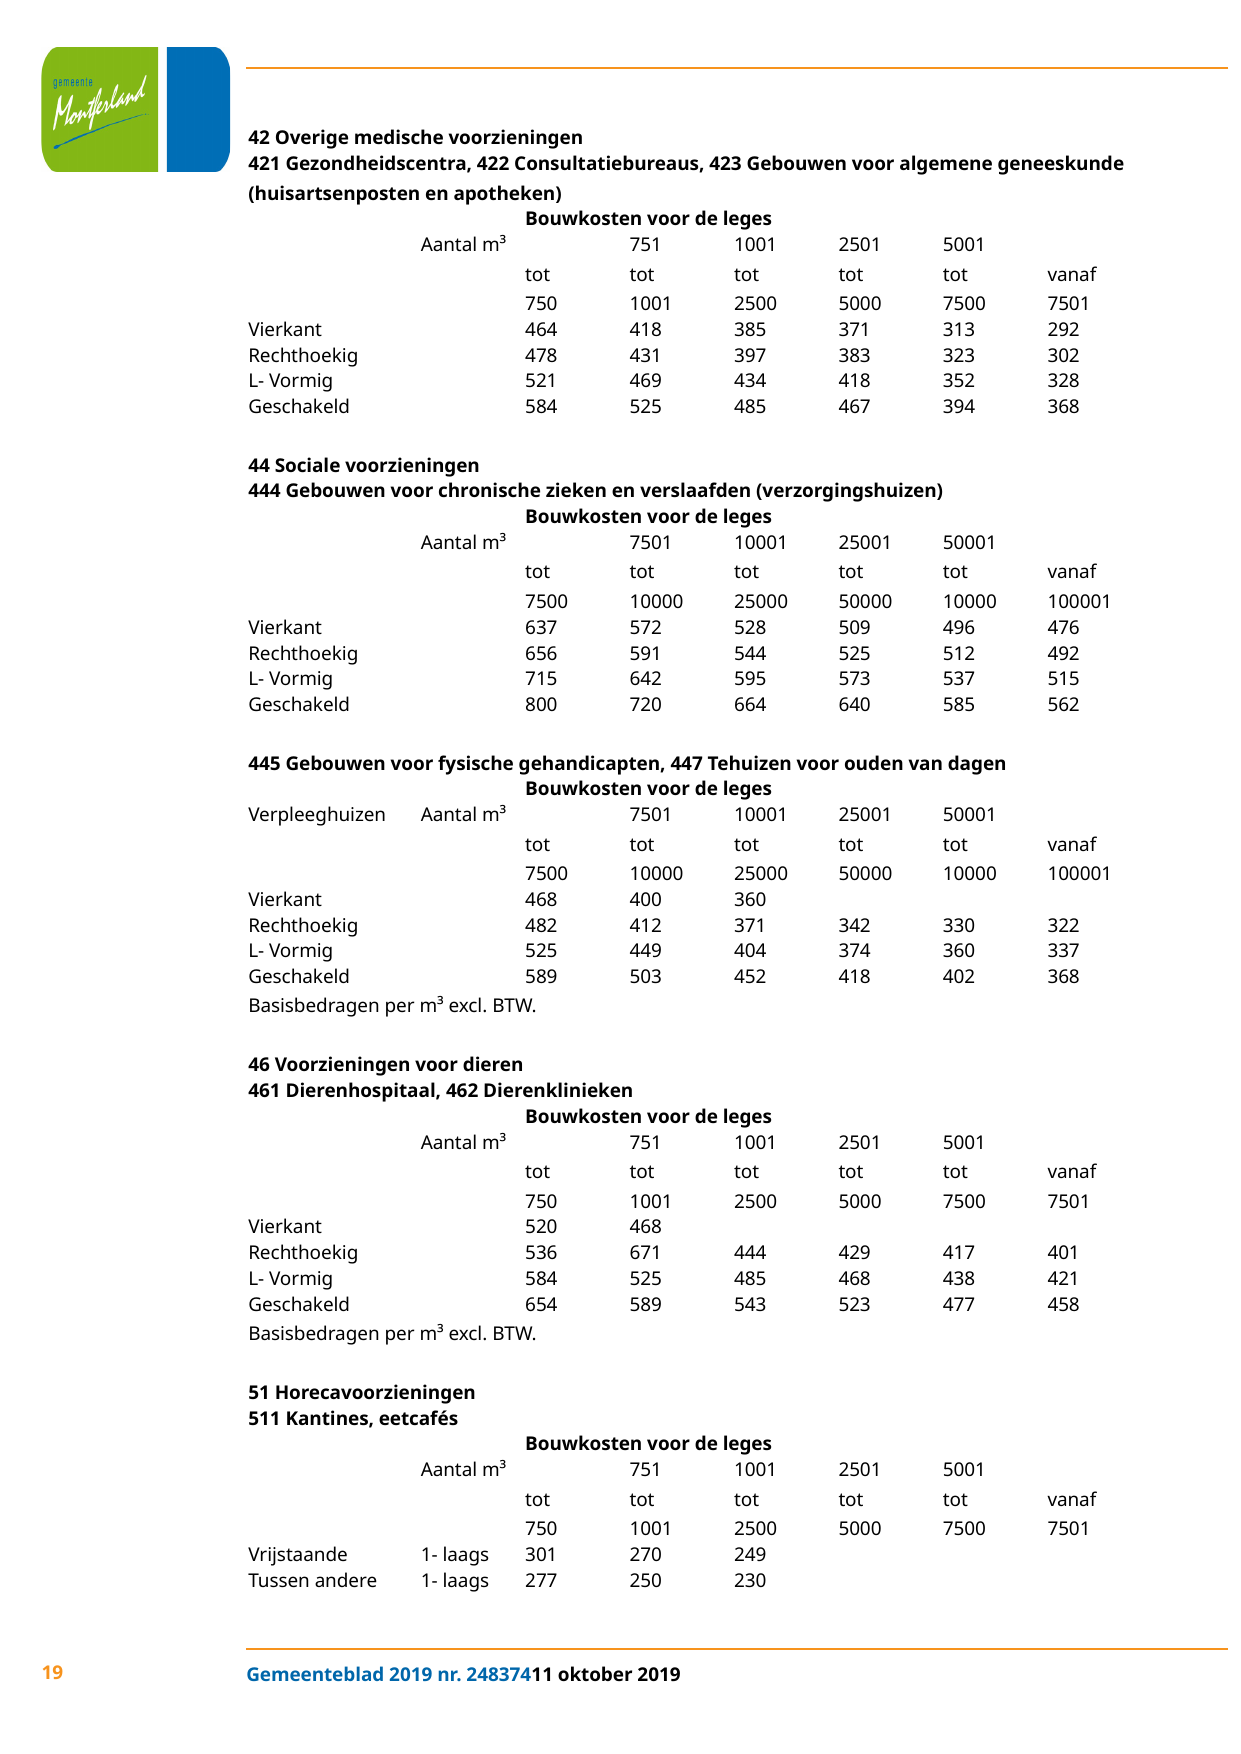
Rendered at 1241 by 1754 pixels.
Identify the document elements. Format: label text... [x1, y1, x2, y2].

table_cell 751 tot 1001 [629, 1129, 734, 1214]
table_cell 1001 tot 2500 [734, 1456, 838, 1541]
table_cell Aantal m³ [421, 529, 525, 614]
table_cell 485 [734, 393, 838, 419]
table_cell 537 [943, 666, 1047, 691]
table_cell 584 [525, 393, 629, 419]
table_cell 525 [838, 640, 943, 666]
table_cell 720 [629, 691, 734, 717]
table_cell [421, 1431, 525, 1456]
table_cell [943, 886, 1047, 912]
table_cell [421, 342, 525, 368]
table_cell 520 [525, 1214, 629, 1239]
table_cell 434 [734, 368, 838, 393]
table_cell [838, 1541, 943, 1567]
table_cell 371 [838, 316, 943, 342]
table_cell Rechthoekig [248, 640, 421, 666]
table_cell [421, 691, 525, 717]
table_cell vanaf 7501 [1047, 1129, 1152, 1214]
table_cell 572 [629, 614, 734, 640]
table_cell 302 [1047, 342, 1152, 368]
table_cell 5001 tot 7500 [943, 231, 1047, 316]
table_cell 469 [629, 368, 734, 393]
table_cell [248, 1431, 421, 1456]
table_cell Vierkant [248, 1214, 421, 1239]
table_cell Bouwkosten voor de leges [525, 504, 1152, 529]
table_cell [248, 1456, 421, 1541]
table_cell [421, 504, 525, 529]
table_cell Bouwkosten voor de leges [525, 206, 1152, 231]
table_cell 536 [525, 1240, 629, 1265]
table_cell 360 [943, 938, 1047, 963]
table_cell Vierkant [248, 886, 421, 912]
table_cell 5001 tot 7500 [943, 1129, 1047, 1214]
table_cell 485 [734, 1265, 838, 1291]
table_cell 515 [1047, 666, 1152, 691]
table_cell 404 [734, 938, 838, 963]
table_cell 323 [943, 342, 1047, 368]
table_cell 591 [629, 640, 734, 666]
table_cell 1001 tot 2500 [734, 231, 838, 316]
table_cell Bouwkosten voor de leges [525, 1103, 1152, 1129]
table_cell 270 [629, 1541, 734, 1567]
table_cell 10001 tot 25000 [734, 529, 838, 614]
table_cell vanaf 7501 [1047, 1456, 1152, 1541]
table_cell 360 [734, 886, 838, 912]
table_cell [421, 1214, 525, 1239]
table_cell [421, 206, 525, 231]
table_cell 523 [838, 1291, 943, 1317]
table_cell 482 [525, 912, 629, 938]
table_cell 431 [629, 342, 734, 368]
table_cell [421, 1240, 525, 1265]
table_cell [248, 529, 421, 614]
table_cell Bouwkosten voor de leges [525, 776, 1152, 801]
text Basisbedragen per m³ excl. BTW. [248, 1320, 1152, 1346]
table_cell 449 [629, 938, 734, 963]
table_cell 458 [1047, 1291, 1152, 1317]
table_cell 664 [734, 691, 838, 717]
table_cell 2501 tot 5000 [838, 1456, 943, 1541]
table_cell 1- laags [421, 1541, 525, 1567]
table_cell L- Vormig [248, 938, 421, 963]
table_cell 496 [943, 614, 1047, 640]
table_cell [248, 776, 421, 801]
table_cell 656 [525, 640, 629, 666]
table_cell 637 [525, 614, 629, 640]
table_cell tot 7500 [525, 529, 629, 614]
table_cell 477 [943, 1291, 1047, 1317]
table_cell 525 [525, 938, 629, 963]
table_cell [421, 1291, 525, 1317]
table_cell 671 [629, 1240, 734, 1265]
table_cell [734, 1214, 838, 1239]
table_cell 640 [838, 691, 943, 717]
table_cell 50001 tot 10000 [943, 529, 1047, 614]
table_cell 25001 tot 50000 [838, 529, 943, 614]
table_cell Verpleeghuizen [248, 801, 421, 886]
table_cell [943, 1567, 1047, 1593]
table_cell [248, 504, 421, 529]
table_cell 584 [525, 1265, 629, 1291]
table_cell 374 [838, 938, 943, 963]
table_header 445 Gebouwen voor fysische gehandicapten, 447 Tehuizen voor ouden van dagen [248, 750, 1152, 776]
table_cell [421, 368, 525, 393]
table_cell 230 [734, 1567, 838, 1593]
table_cell [943, 1541, 1047, 1567]
table_cell vanaf 100001 [1047, 529, 1152, 614]
table_cell 751 tot 1001 [629, 1456, 734, 1541]
table_cell 337 [1047, 938, 1152, 963]
table_cell 573 [838, 666, 943, 691]
table_cell Rechthoekig [248, 1240, 421, 1265]
table_cell [421, 886, 525, 912]
table_cell 438 [943, 1265, 1047, 1291]
table_cell 1- laags [421, 1567, 525, 1593]
text Basisbedragen per m³ excl. BTW. [248, 992, 1152, 1018]
table_cell [838, 1567, 943, 1593]
table_cell [421, 938, 525, 963]
table_cell 371 [734, 912, 838, 938]
table_cell [421, 912, 525, 938]
table_header 46 Voorzieningen voor dieren [248, 1052, 1152, 1077]
table_cell Aantal m³ [421, 801, 525, 886]
table_cell [421, 776, 525, 801]
table_cell 397 [734, 342, 838, 368]
table_cell L- Vormig [248, 666, 421, 691]
table_cell Aantal m³ [421, 1456, 525, 1541]
table_cell 444 [734, 1240, 838, 1265]
table_cell Tussen andere [248, 1567, 421, 1593]
table_cell 417 [943, 1240, 1047, 1265]
table_cell 528 [734, 614, 838, 640]
table_cell 562 [1047, 691, 1152, 717]
table_cell 301 [525, 1541, 629, 1567]
table_cell Geschakeld [248, 691, 421, 717]
table_cell 589 [629, 1291, 734, 1317]
table_cell [421, 666, 525, 691]
table_cell 1001 tot 2500 [734, 1129, 838, 1214]
table_cell tot 750 [525, 231, 629, 316]
table_cell L- Vormig [248, 1265, 421, 1291]
table_cell Vierkant [248, 316, 421, 342]
table_cell 595 [734, 666, 838, 691]
table_cell 313 [943, 316, 1047, 342]
table_cell 751 tot 1001 [629, 231, 734, 316]
table_cell 5001 tot 7500 [943, 1456, 1047, 1541]
table_cell 467 [838, 393, 943, 419]
table_cell 383 [838, 342, 943, 368]
table_cell Vierkant [248, 614, 421, 640]
table_cell [943, 1214, 1047, 1239]
table_header 44 Sociale voorzieningen [248, 452, 1152, 478]
table_cell 452 [734, 964, 838, 989]
table_cell [421, 614, 525, 640]
table_cell 468 [525, 886, 629, 912]
table_cell 421 [1047, 1265, 1152, 1291]
table_cell Geschakeld [248, 393, 421, 419]
table_cell tot 750 [525, 1456, 629, 1541]
table_cell 642 [629, 666, 734, 691]
table_cell 478 [525, 342, 629, 368]
table_cell 429 [838, 1240, 943, 1265]
table_cell Rechthoekig [248, 342, 421, 368]
table_cell 476 [1047, 614, 1152, 640]
table_cell 7501 tot 10000 [629, 801, 734, 886]
table_cell 468 [629, 1214, 734, 1239]
table_cell 654 [525, 1291, 629, 1317]
table_cell [248, 206, 421, 231]
table_cell 511 Kantines, eetcafés [248, 1405, 1152, 1431]
table_cell vanaf 7501 [1047, 231, 1152, 316]
table_header 51 Horecavoorzieningen [248, 1379, 1152, 1405]
table_cell [421, 316, 525, 342]
table_cell 10001 tot 25000 [734, 801, 838, 886]
table_cell 800 [525, 691, 629, 717]
table_cell 418 [838, 368, 943, 393]
table_cell [248, 1103, 421, 1129]
table_cell 322 [1047, 912, 1152, 938]
table_cell [1047, 886, 1152, 912]
table_cell 444 Gebouwen voor chronische zieken en verslaafden (verzorgingshuizen) [248, 478, 1152, 503]
table_cell 250 [629, 1567, 734, 1593]
table_cell [421, 1265, 525, 1291]
table_cell L- Vormig [248, 368, 421, 393]
table_header 42 Overige medische voorzieningen [248, 125, 1152, 150]
table_cell vanaf 100001 [1047, 801, 1152, 886]
table_cell [1047, 1567, 1152, 1593]
table_cell [248, 231, 421, 316]
table_cell 418 [838, 964, 943, 989]
table_cell [421, 964, 525, 989]
table_cell [1047, 1214, 1152, 1239]
table_cell 543 [734, 1291, 838, 1317]
table_cell [1047, 1541, 1152, 1567]
table_cell [421, 640, 525, 666]
table_cell 394 [943, 393, 1047, 419]
table_cell 589 [525, 964, 629, 989]
table_cell 512 [943, 640, 1047, 666]
table_cell 330 [943, 912, 1047, 938]
table_cell Aantal m³ [421, 231, 525, 316]
table_cell 503 [629, 964, 734, 989]
table_cell 401 [1047, 1240, 1152, 1265]
table_cell 328 [1047, 368, 1152, 393]
table_cell 421 Gezondheidscentra, 422 Consultatiebureaus, 423 Gebouwen voor algemene geneeskunde (huisartsenposten en apotheken) [248, 150, 1152, 206]
table_cell tot 750 [525, 1129, 629, 1214]
table_cell 525 [629, 1265, 734, 1291]
table_cell Aantal m³ [421, 1129, 525, 1214]
table_cell Rechthoekig [248, 912, 421, 938]
table_cell 50001 tot 10000 [943, 801, 1047, 886]
table_cell 342 [838, 912, 943, 938]
table_cell 25001 tot 50000 [838, 801, 943, 886]
table_cell 2501 tot 5000 [838, 231, 943, 316]
table_cell 544 [734, 640, 838, 666]
table_cell 412 [629, 912, 734, 938]
table_cell 402 [943, 964, 1047, 989]
table_cell 461 Dierenhospitaal, 462 Dierenklinieken [248, 1078, 1152, 1103]
table_cell Geschakeld [248, 964, 421, 989]
table_cell tot 7500 [525, 801, 629, 886]
table_cell 521 [525, 368, 629, 393]
table_cell 2501 tot 5000 [838, 1129, 943, 1214]
table_cell 464 [525, 316, 629, 342]
table_cell 292 [1047, 316, 1152, 342]
table_cell Bouwkosten voor de leges [525, 1431, 1152, 1456]
table_cell [248, 1129, 421, 1214]
table_cell 509 [838, 614, 943, 640]
table_cell 418 [629, 316, 734, 342]
table_cell [838, 886, 943, 912]
table_cell 525 [629, 393, 734, 419]
table_cell 277 [525, 1567, 629, 1593]
table_cell 492 [1047, 640, 1152, 666]
table_cell Geschakeld [248, 1291, 421, 1317]
table_cell 468 [838, 1265, 943, 1291]
table_cell 385 [734, 316, 838, 342]
table_cell 715 [525, 666, 629, 691]
table_cell 368 [1047, 393, 1152, 419]
table_cell 352 [943, 368, 1047, 393]
table_cell 7501 tot 10000 [629, 529, 734, 614]
table_cell 585 [943, 691, 1047, 717]
picture [41, 47, 231, 172]
table_cell 249 [734, 1541, 838, 1567]
table_cell [421, 393, 525, 419]
table_cell [421, 1103, 525, 1129]
table_cell Vrijstaande [248, 1541, 421, 1567]
table_cell 368 [1047, 964, 1152, 989]
table_cell [838, 1214, 943, 1239]
table_cell 400 [629, 886, 734, 912]
